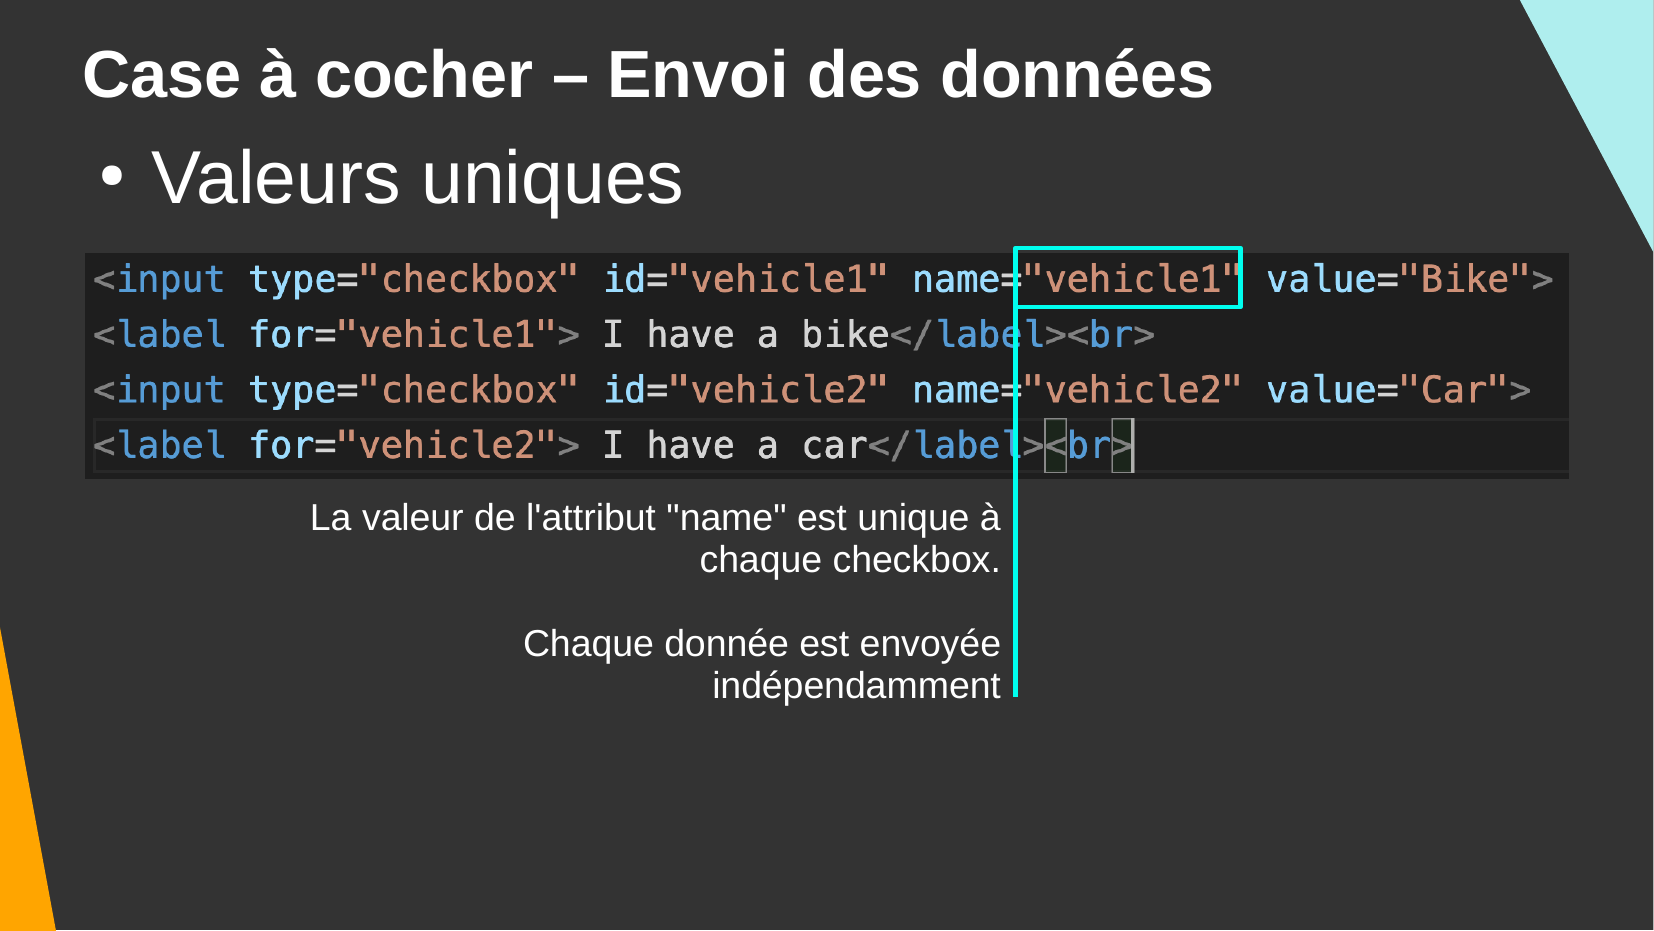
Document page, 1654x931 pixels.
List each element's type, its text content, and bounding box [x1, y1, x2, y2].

picture [1018, 253, 1569, 479]
list Valeurs uniques [80, 135, 1605, 225]
text_box [1519, 0, 1654, 254]
text_box [0, 627, 57, 931]
text_box La valeur de l'attribut "name" est unique à chaque checkbox. Chaque donnée est envoyée indépendamment [236, 489, 1016, 714]
picture [1018, 253, 1238, 305]
picture [85, 253, 1013, 479]
title Case à cocher – Envoi des données [82, 37, 1571, 114]
